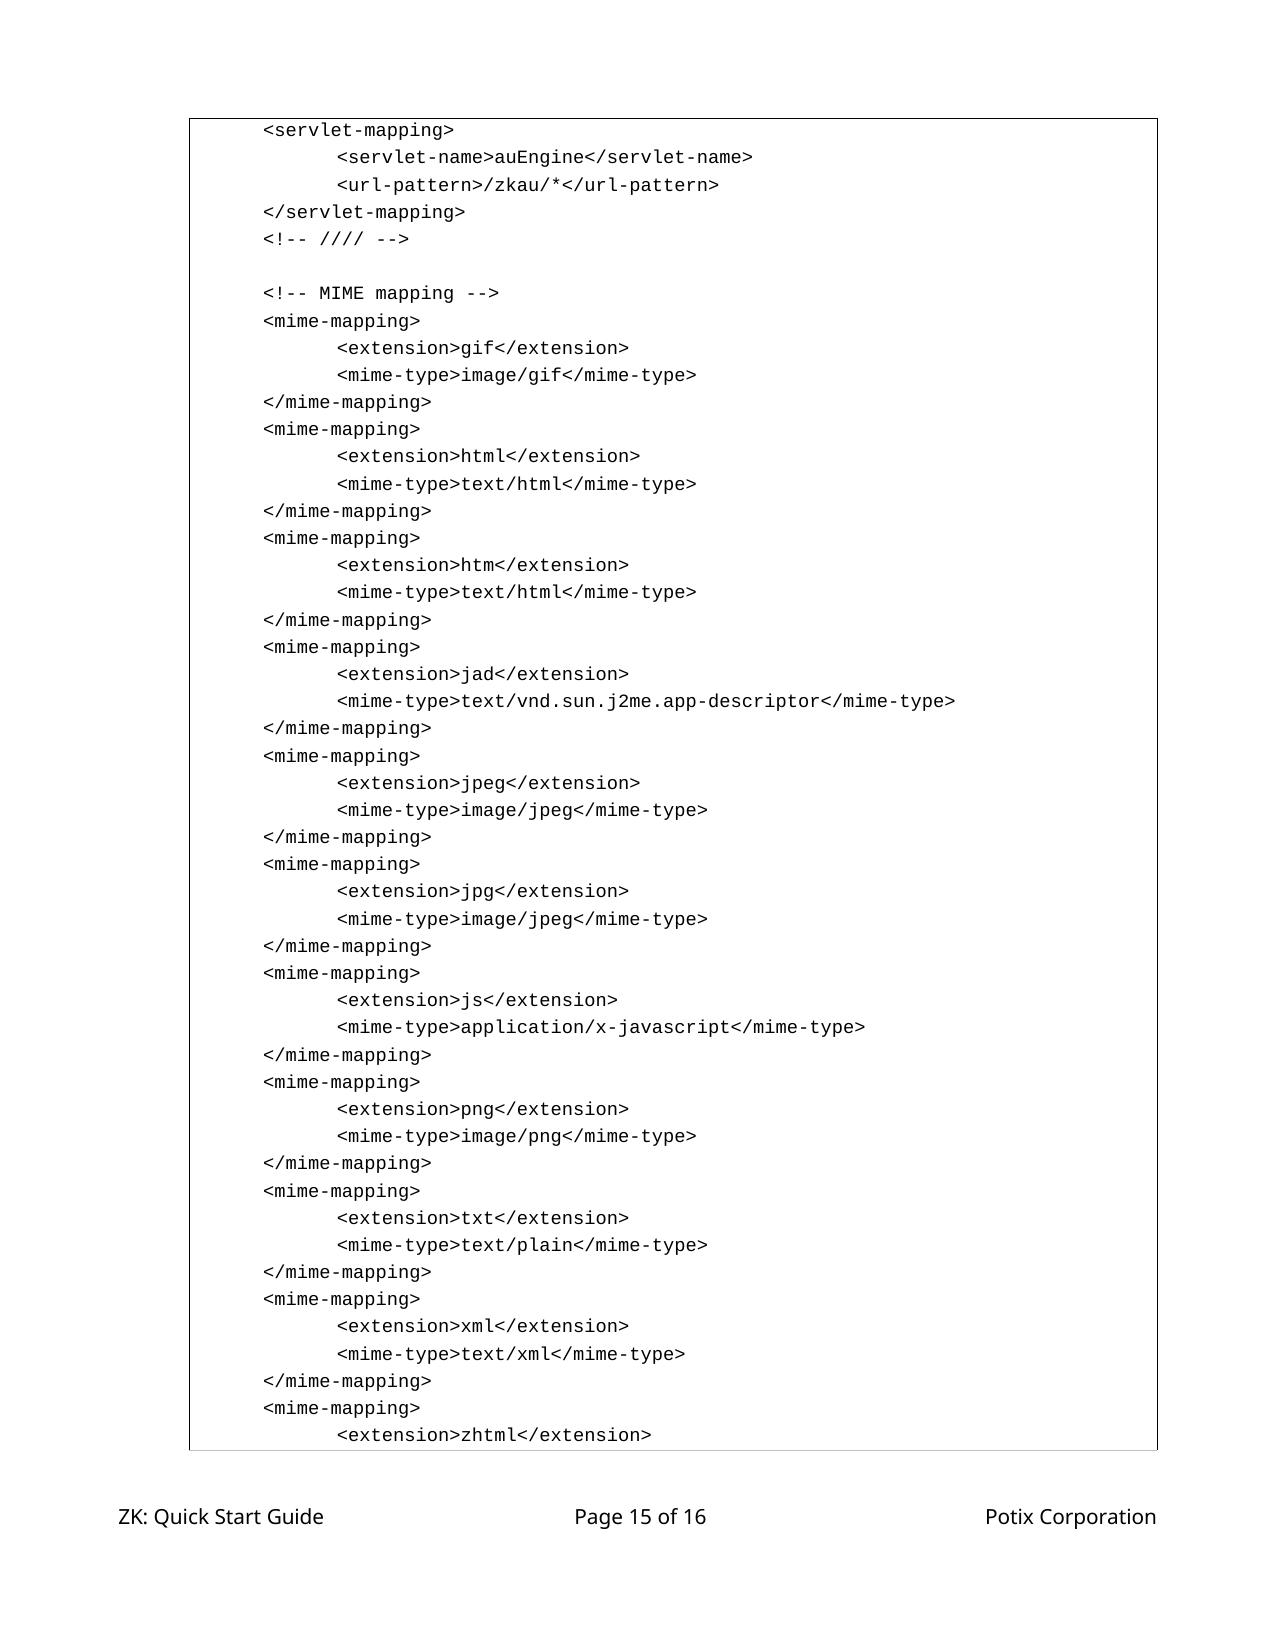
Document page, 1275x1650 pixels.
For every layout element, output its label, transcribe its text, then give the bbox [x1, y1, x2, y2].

text <mime-mapping> [190, 743, 1157, 768]
text <mime-mapping> [190, 417, 1157, 441]
text </mime-mapping> [190, 825, 1157, 849]
text </mime-mapping> [190, 1042, 1157, 1067]
text <mime-type>text/plain</mime-type> [190, 1233, 1157, 1257]
text <mime-mapping> [190, 1070, 1157, 1094]
text <mime-type>image/jpeg</mime-type> [190, 798, 1157, 822]
text </mime-mapping> [190, 390, 1157, 414]
text <mime-mapping> [190, 1178, 1157, 1203]
text </mime-mapping> [190, 499, 1157, 523]
text </mime-mapping> [190, 934, 1157, 958]
text <mime-type>text/html</mime-type> [190, 472, 1157, 496]
text <servlet-name>auEngine</servlet-name> [190, 145, 1157, 169]
text <mime-type>text/xml</mime-type> [190, 1342, 1157, 1366]
text <extension>gif</extension> [190, 336, 1157, 360]
text </servlet-mapping> [190, 200, 1157, 224]
text <extension>html</extension> [190, 444, 1157, 469]
text <url-pattern>/zkau/*</url-pattern> [190, 172, 1157, 197]
text <extension>txt</extension> [190, 1206, 1157, 1230]
text <mime-type>text/html</mime-type> [190, 580, 1157, 604]
text <extension>jad</extension> [190, 662, 1157, 686]
text <mime-type>text/vnd.sun.j2me.app-descriptor</mime-type> [190, 689, 1157, 713]
text <!-- //// --> [190, 227, 1157, 251]
text <extension>js</extension> [190, 988, 1157, 1012]
text <mime-mapping> [190, 308, 1157, 333]
text <mime-mapping> [190, 526, 1157, 550]
text <extension>zhtml</extension> [190, 1423, 1157, 1450]
text <extension>jpg</extension> [190, 879, 1157, 904]
text <extension>jpeg</extension> [190, 771, 1157, 795]
text <mime-mapping> [190, 1287, 1157, 1311]
text <extension>xml</extension> [190, 1314, 1157, 1339]
text <servlet-mapping> [190, 119, 1157, 142]
text <mime-mapping> [190, 1396, 1157, 1420]
text <mime-type>application/x-javascript</mime-type> [190, 1015, 1157, 1039]
text <!-- MIME mapping --> [190, 281, 1157, 306]
text </mime-mapping> [190, 1151, 1157, 1176]
text </mime-mapping> [190, 607, 1157, 632]
text <mime-type>image/jpeg</mime-type> [190, 907, 1157, 931]
text <mime-mapping> [190, 635, 1157, 659]
text </mime-mapping> [190, 1260, 1157, 1284]
text <extension>htm</extension> [190, 553, 1157, 577]
text <mime-type>image/png</mime-type> [190, 1124, 1157, 1148]
text </mime-mapping> [190, 1369, 1157, 1393]
text <mime-type>image/gif</mime-type> [190, 363, 1157, 387]
text <mime-mapping> [190, 961, 1157, 985]
text <mime-mapping> [190, 852, 1157, 876]
text <extension>png</extension> [190, 1097, 1157, 1121]
text </mime-mapping> [190, 716, 1157, 741]
